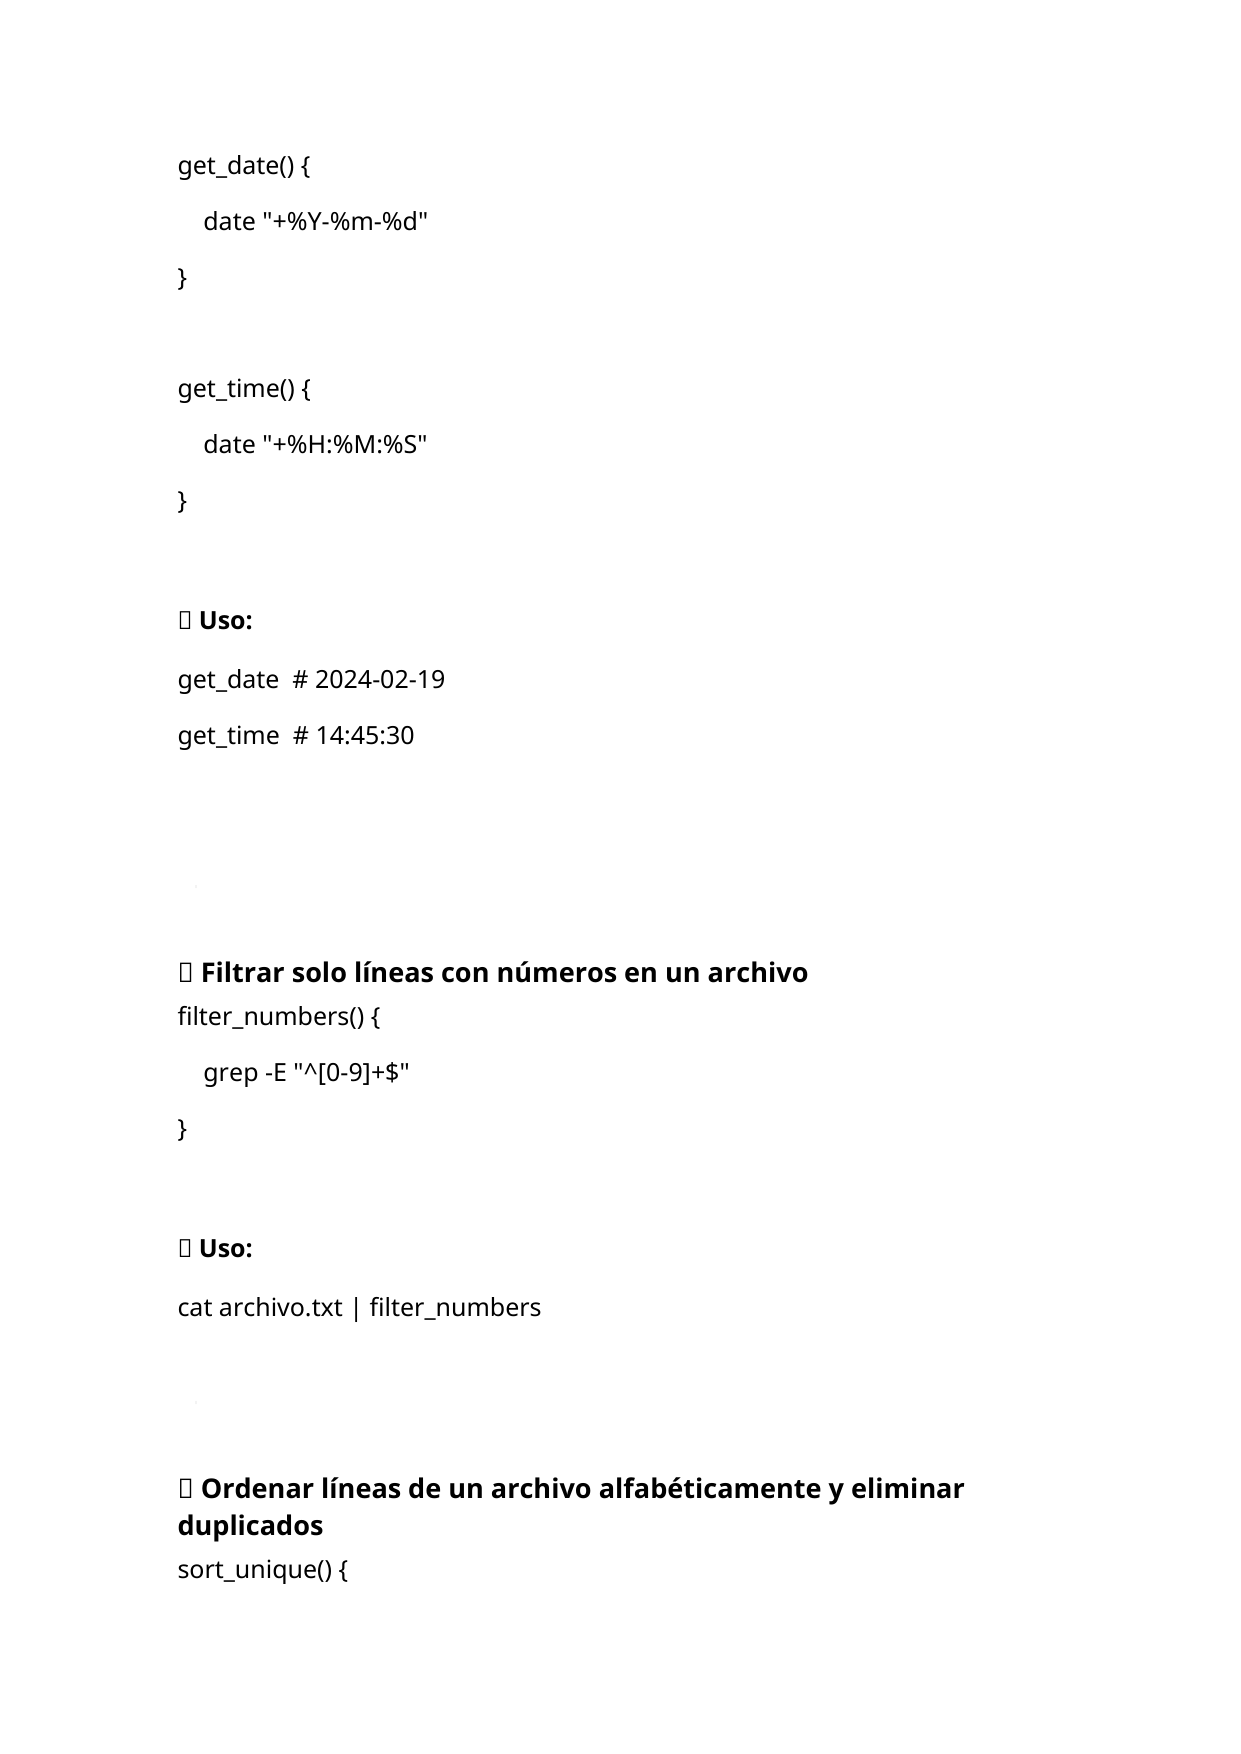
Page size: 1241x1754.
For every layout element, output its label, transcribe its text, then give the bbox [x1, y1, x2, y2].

text } [177, 1110, 1063, 1144]
text get_time # 14:45:30 [177, 717, 1063, 752]
text cat archivo.txt | filter_numbers [177, 1289, 1063, 1323]
text grep -E "^[0-9]+$" [177, 1054, 1063, 1088]
text filter_numbers() { [177, 998, 1063, 1033]
subtitle 📂 Filtrar solo líneas con números en un archivo [177, 953, 1063, 990]
text get_date # 2024-02-19 [177, 662, 1063, 696]
text date "+%H:%M:%S" [177, 427, 1063, 461]
text 🔹 Uso: [177, 1230, 1063, 1264]
text } [177, 483, 1063, 517]
text sort_unique() { [177, 1551, 1063, 1585]
text } [177, 259, 1063, 293]
text date "+%Y-%m-%d" [177, 203, 1063, 237]
text 🔹 Uso: [177, 603, 1063, 637]
subtitle 📂 Ordenar líneas de un archivo alfabéticamente y eliminar duplicados [177, 1469, 1063, 1543]
text get_date() { [177, 148, 1063, 182]
text get_time() { [177, 371, 1063, 405]
